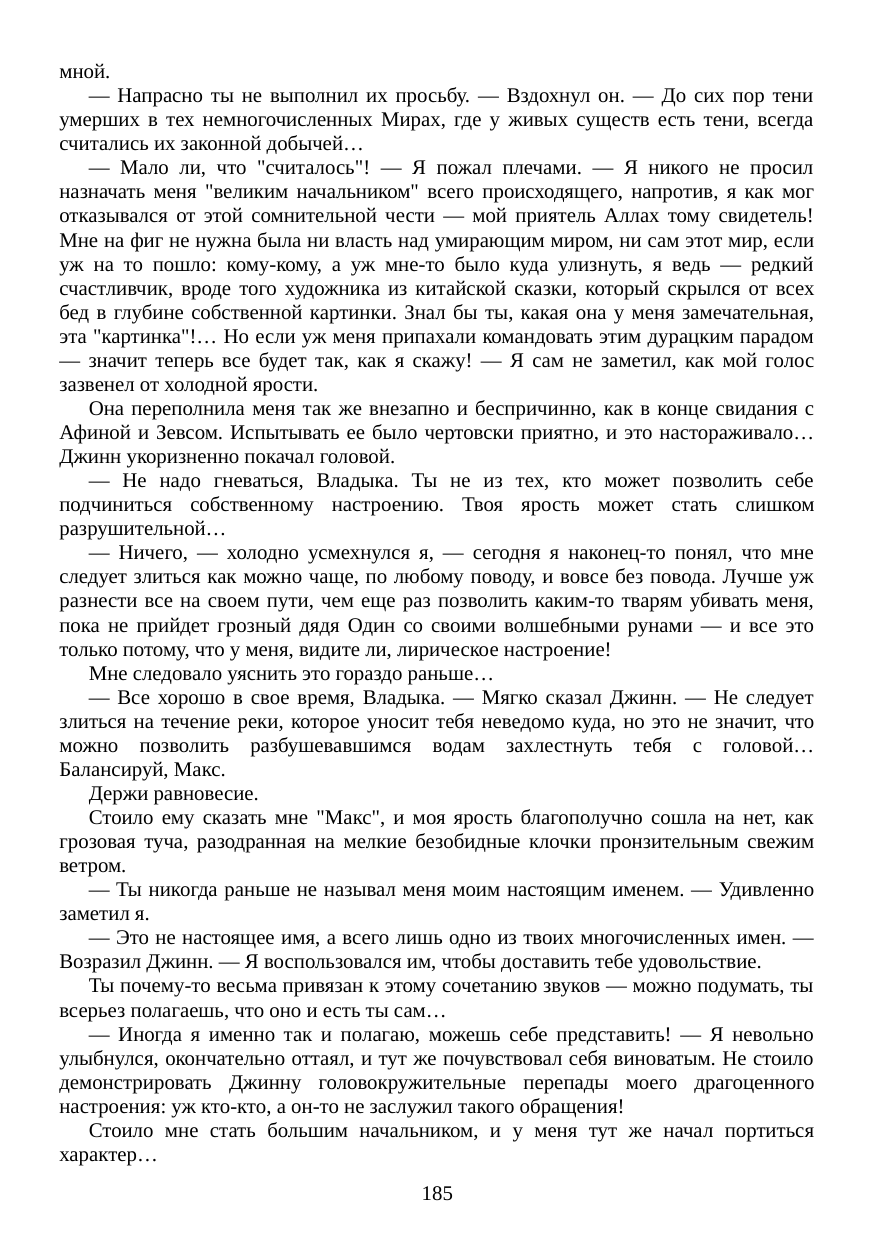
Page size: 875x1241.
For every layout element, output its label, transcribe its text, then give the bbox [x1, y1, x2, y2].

text — Мало ли, что "считалось"! — Я пожал плечами. — Я никого не просил назначать меня "великим начальником" всего происходящего, напротив, я как мог отказывался от этой сомнительной чести — мой приятель Аллах тому свидетель! Мне на фиг не нужна была ни власть над умирающим миром, ни сам этот мир, если уж на то пошло: кому-кому, а уж мне-то было куда улизнуть, я ведь — редкий счастливчик, вроде того художника из китайской сказки, который скрылся от всех бед в глубине собственной картинки. Знал бы ты, какая она у меня замечательная, эта "картинка"!… Но если уж меня припахали командовать этим дурацким парадом — значит теперь все будет так, как я скажу! — Я сам не заметил, как мой голос зазвенел от холодной ярости. [59, 155, 815, 396]
text — Напрасно ты не выполнил их просьбу. — Вздохнул он. — До сих пор тени умерших в тех немногочисленных Мирах, где у живых существ есть тени, всегда считались их законной добычей… [59, 83, 815, 155]
text — Не надо гневаться, Владыка. Ты не из тех, кто может позволить себе подчиниться собственному настроению. Твоя ярость может стать слишком разрушительной… [59, 468, 815, 540]
text Держи равновесие. [59, 781, 815, 805]
text — Иногда я именно так и полагаю, можешь себе представить! — Я невольно улыбнулся, окончательно оттаял, и тут же почувствовал себя виноватым. Не стоило демонстрировать Джинну головокружительные перепады моего драгоценного настроения: уж кто-кто, а он-то не заслужил такого обращения! [59, 1022, 815, 1118]
text мной. [59, 59, 815, 83]
text — Ничего, — холодно усмехнулся я, — сегодня я наконец-то понял, что мне следует злиться как можно чаще, по любому поводу, и вовсе без повода. Лучше уж разнести все на своем пути, чем еще раз позволить каким-то тварям убивать меня, пока не прийдет грозный дядя Один со своими волшебными рунами — и все это только потому, что у меня, видите ли, лирическое настроение! [59, 540, 815, 661]
text Мне следовало уяснить это гораздо раньше… [59, 661, 815, 685]
text — Ты никогда раньше не называл меня моим настоящим именем. — Удивленно заметил я. [59, 877, 815, 925]
text — Это не настоящее имя, а всего лишь одно из твоих многочисленных имен. — Возразил Джинн. — Я воспользовался им, чтобы доставить тебе удовольствие. [59, 925, 815, 973]
text — Все хорошо в свое время, Владыка. — Мягко сказал Джинн. — Не следует злиться на течение реки, которое уносит тебя неведомо куда, но это не значит, что можно позволить разбушевавшимся водам захлестнуть тебя с головой… Балансируй, Макс. [59, 685, 815, 781]
text Она переполнила меня так же внезапно и беспричинно, как в конце свидания с Афиной и Зевсом. Испытывать ее было чертовски приятно, и это настораживало… Джинн укоризненно покачал головой. [59, 396, 815, 468]
text Стоило мне стать большим начальником, и у меня тут же начал портиться характер… [59, 1118, 815, 1166]
text Ты почему-то весьма привязан к этому сочетанию звуков — можно подумать, ты всерьез полагаешь, что оно и есть ты сам… [59, 973, 815, 1022]
text Стоило ему сказать мне "Макс", и моя ярость благополучно сошла на нет, как грозовая туча, разодранная на мелкие безобидные клочки пронзительным свежим ветром. [59, 805, 815, 877]
